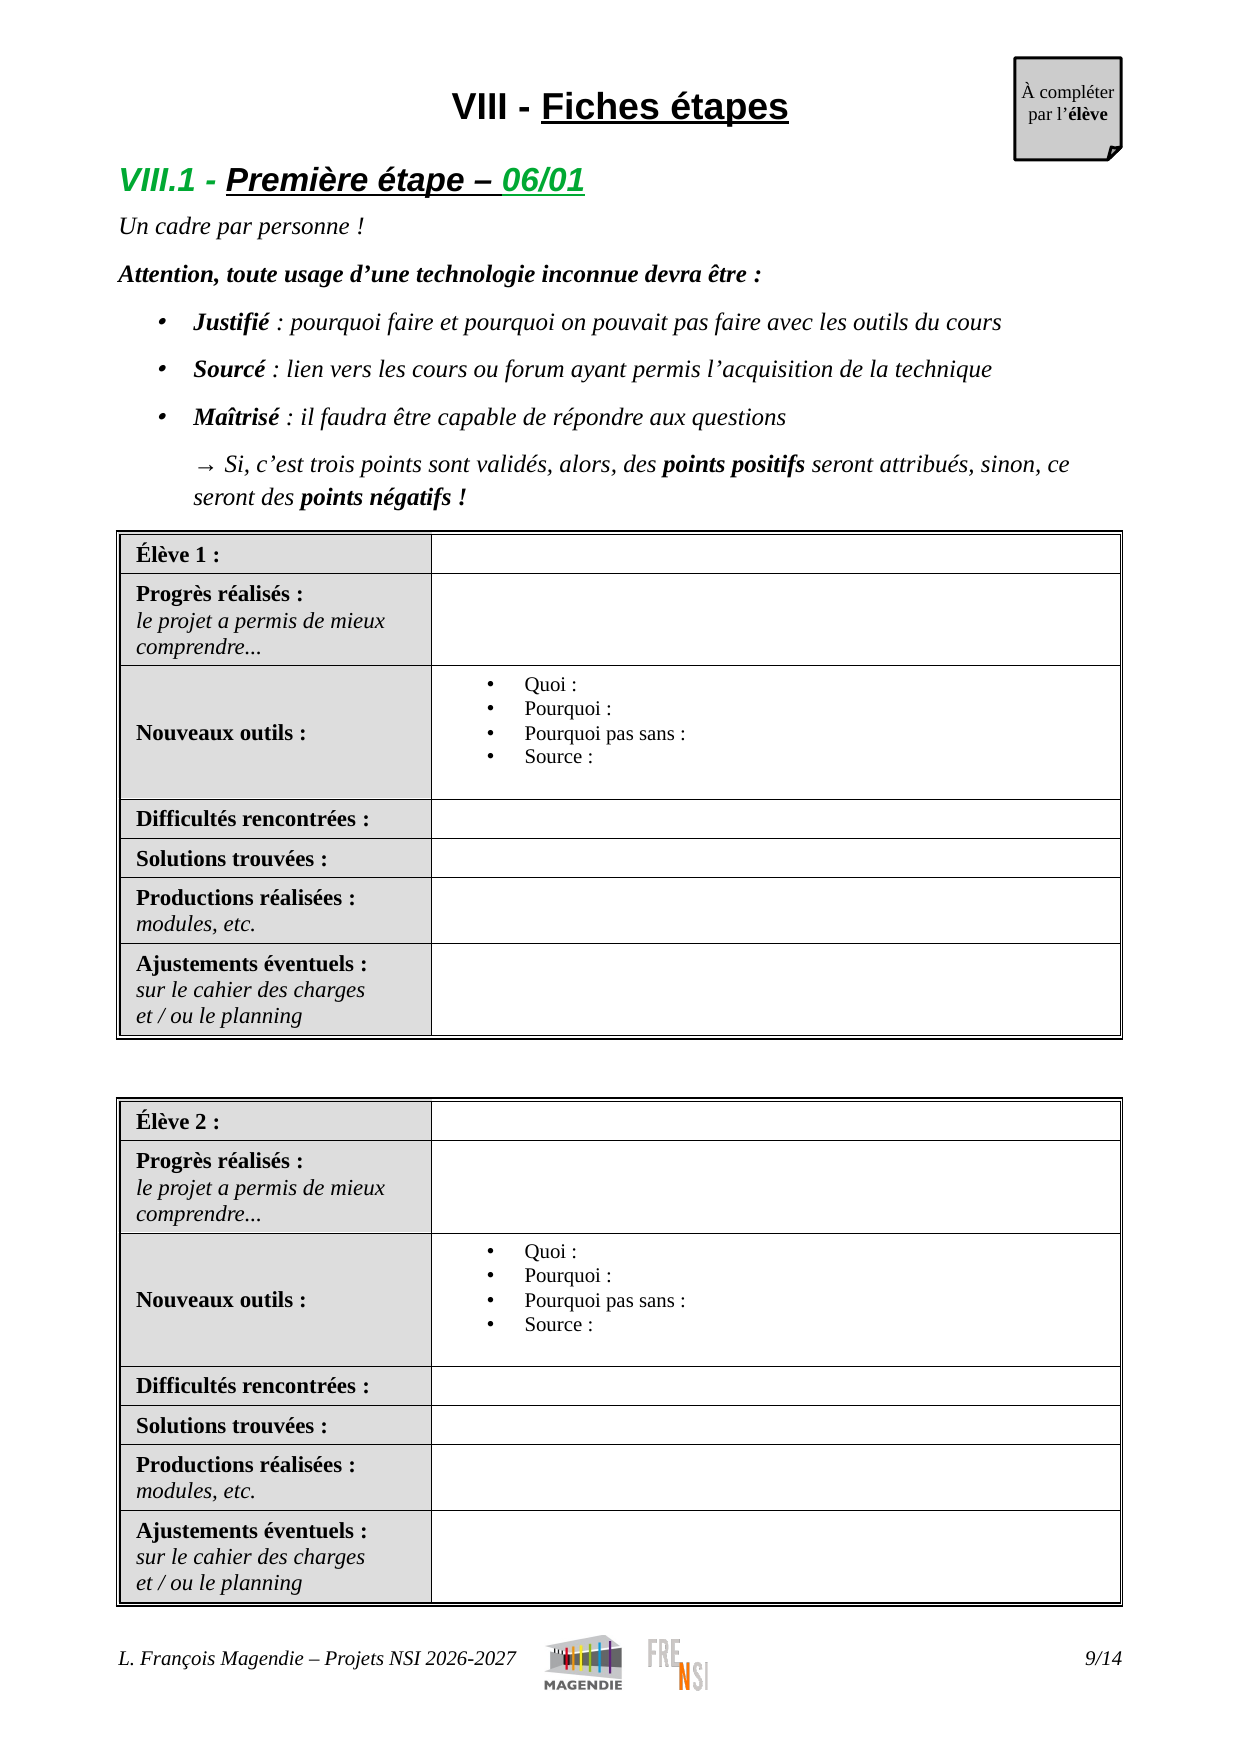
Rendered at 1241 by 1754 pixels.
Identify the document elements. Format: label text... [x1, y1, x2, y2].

table_cell Quoi : Pourquoi : Pourquoi pas sans : Source : [432, 666, 1120, 798]
table_cell Nouveaux outils : [121, 666, 431, 798]
table_cell Progrès réalisés : le projet a permis de mieux comprendre... [121, 574, 431, 665]
table_cell [432, 800, 1120, 838]
table_header Élève 2 : [121, 1102, 431, 1140]
table_cell [432, 1445, 1120, 1510]
table_cell Productions réalisées : modules, etc. [121, 878, 431, 943]
table_cell Solutions trouvées : [121, 1406, 431, 1444]
text Un cadre par personne ! [118, 211, 1122, 240]
table_cell [432, 839, 1120, 877]
list Justifié : pourquoi faire et pourquoi on pouvait pas faire avec les outils du cours [156, 307, 1122, 335]
table_cell [432, 1511, 1120, 1602]
table_cell Difficultés rencontrées : [121, 1367, 431, 1405]
table_cell Solutions trouvées : [121, 839, 431, 877]
table_cell Quoi : Pourquoi : Pourquoi pas sans : Source : [432, 1234, 1120, 1366]
table_cell [432, 878, 1120, 943]
table_cell Ajustements éventuels : sur le cahier des charges et / ou le planning [121, 1511, 431, 1602]
list Sourcé : lien vers les cours ou forum ayant permis l’acquisition de la technique [156, 354, 1122, 383]
table_cell Ajustements éventuels : sur le cahier des charges et / ou le planning [121, 944, 431, 1035]
table_cell Productions réalisées : modules, etc. [121, 1445, 431, 1510]
picture [532, 1635, 633, 1695]
subtitle Fiches étapes [118, 84, 1013, 127]
table_cell [432, 574, 1120, 665]
table_cell [432, 944, 1120, 1035]
table_cell [432, 1141, 1120, 1232]
table_cell [432, 1367, 1120, 1405]
table_cell Nouveaux outils : [121, 1234, 431, 1366]
table_cell [432, 1406, 1120, 1444]
table_header [432, 535, 1120, 573]
table_header [432, 1102, 1120, 1140]
table_cell Difficultés rencontrées : [121, 800, 431, 838]
list Maîtrisé : il faudra être capable de répondre aux questions [156, 402, 1122, 431]
table_cell Progrès réalisés : le projet a permis de mieux comprendre... [121, 1141, 431, 1232]
picture [648, 1639, 708, 1691]
list → Si, c’est trois points sont validés, alors, des points positifs seront attribués, sinon, ce seront des points négatifs ! [156, 449, 1122, 511]
table_header Élève 1 : [121, 535, 431, 573]
subtitle Première étape – 06/01 [118, 161, 1122, 199]
text Attention, toute usage d’une technologie inconnue devra être : [118, 259, 1122, 288]
